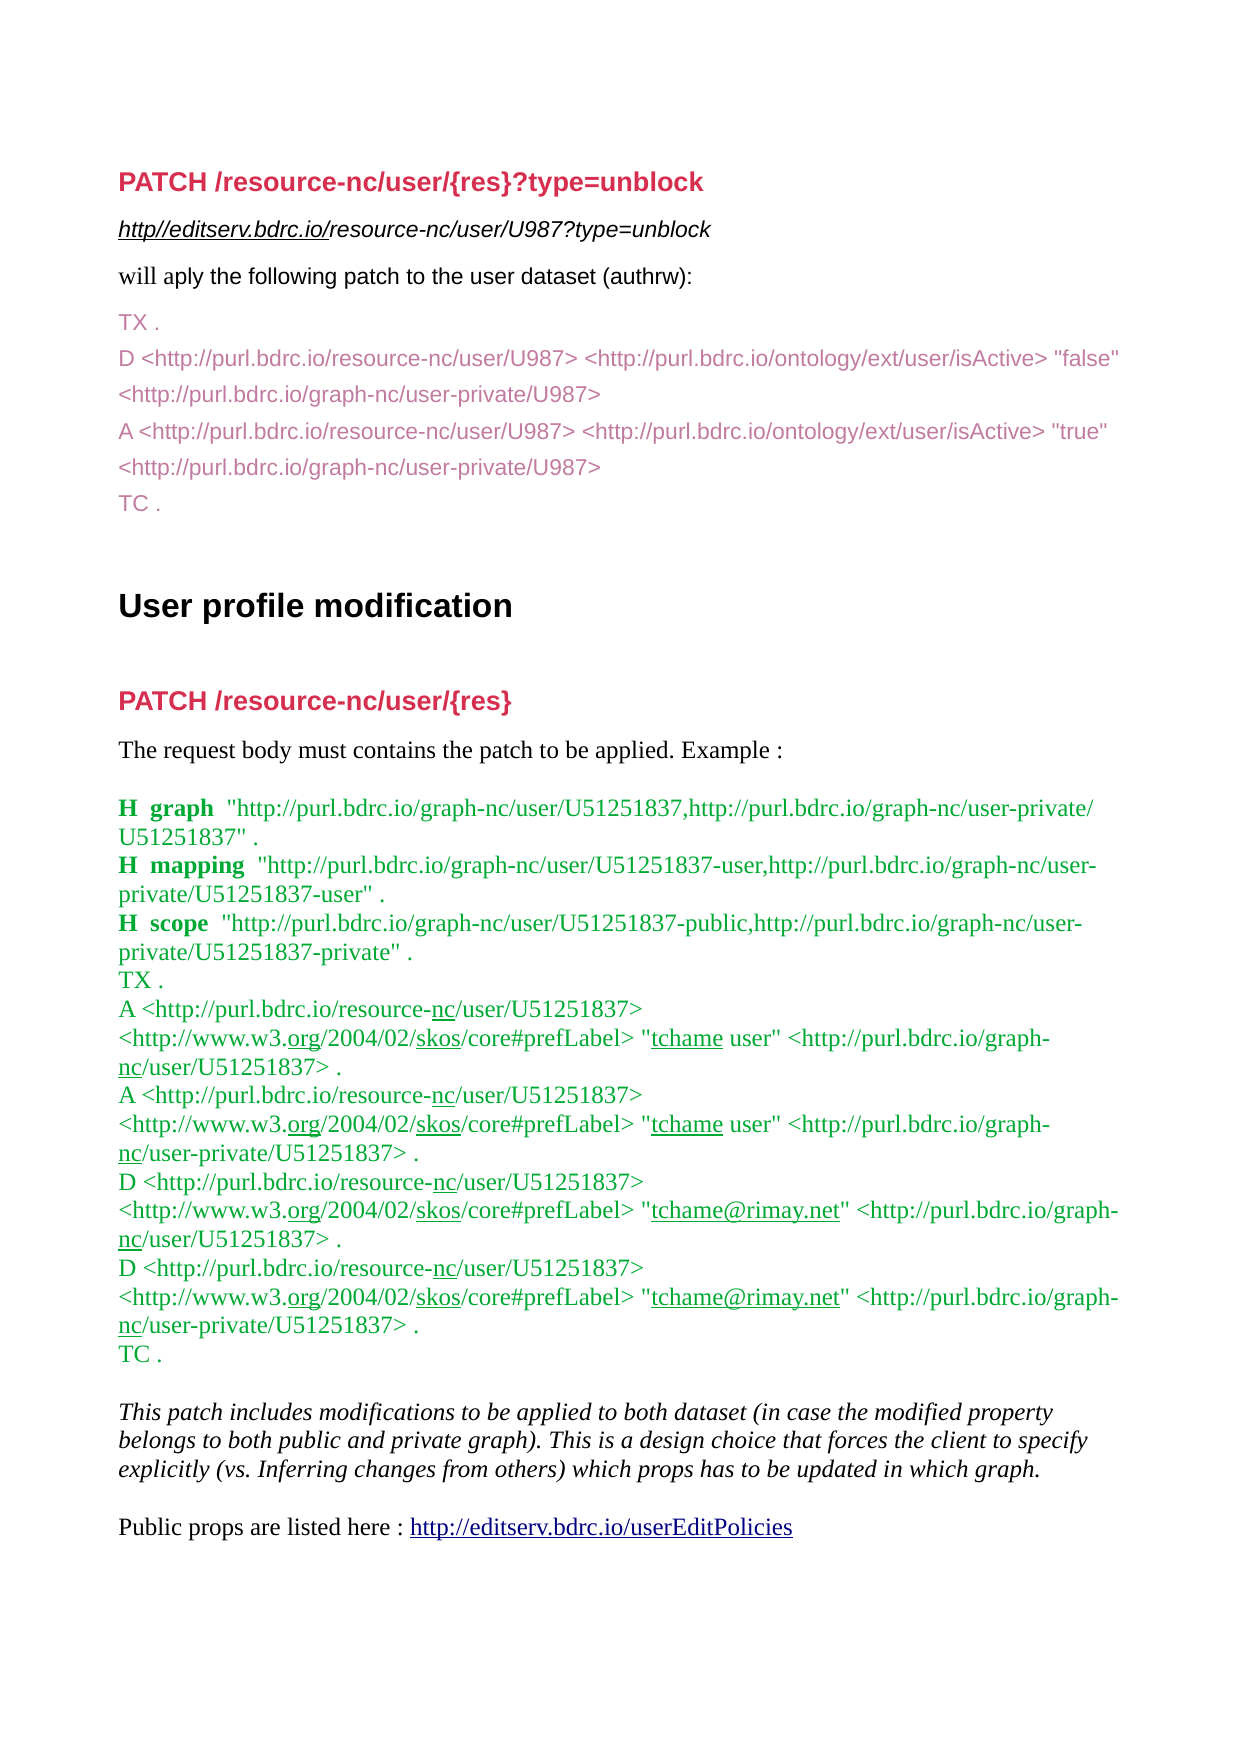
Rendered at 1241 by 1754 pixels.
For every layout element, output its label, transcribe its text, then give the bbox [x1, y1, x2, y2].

text TX . [118, 966, 1122, 994]
text H mapping "http://purl.bdrc.io/graph-nc/user/U51251837-user,http://purl.bdrc.io/graph-nc/user-private/U51251837-user" . [118, 851, 1122, 908]
text http//editserv.bdrc.io/resource-nc/user/U987?type=unblock [118, 216, 1122, 243]
text D <http://purl.bdrc.io/resource-nc/user/U51251837> <http://www.w3.org/2004/02/skos/core#prefLabel> "tchame@rimay.net" <http://purl.bdrc.io/graph-nc/user/U51251837> . [118, 1167, 1122, 1253]
text PATCH /resource-nc/user/{res} [118, 685, 1122, 716]
text will aply the following patch to the user dataset (authrw): [118, 261, 1122, 290]
text TC . [118, 490, 1122, 517]
text TC . [118, 1339, 1122, 1368]
text Public props are listed here : http://editserv.bdrc.io/userEditPolicies [118, 1512, 1122, 1541]
text TX . [118, 309, 1122, 335]
text H graph "http://purl.bdrc.io/graph-nc/user/U51251837,http://purl.bdrc.io/graph-nc/user-private/U51251837" . [118, 793, 1122, 851]
text A <http://purl.bdrc.io/resource-nc/user/U51251837> <http://www.w3.org/2004/02/skos/core#prefLabel> "tchame user" <http://purl.bdrc.io/graph-nc/user/U51251837> . [118, 994, 1122, 1081]
text PATCH /resource-nc/user/{res}?type=unblock [118, 166, 1122, 197]
text D <http://purl.bdrc.io/resource-nc/user/U987> <http://purl.bdrc.io/ontology/ext/user/isActive> "false" <http://purl.bdrc.io/graph-nc/user-private/U987> [118, 345, 1122, 408]
text H scope "http://purl.bdrc.io/graph-nc/user/U51251837-public,http://purl.bdrc.io/graph-nc/user-private/U51251837-private" . [118, 908, 1122, 966]
subtitle User profile modification [118, 548, 1122, 625]
text The request body must contains the patch to be applied. Example : [118, 736, 1122, 764]
text A <http://purl.bdrc.io/resource-nc/user/U51251837> <http://www.w3.org/2004/02/skos/core#prefLabel> "tchame user" <http://purl.bdrc.io/graph-nc/user-private/U51251837> . [118, 1081, 1122, 1167]
text This patch includes modifications to be applied to both dataset (in case the modified property belongs to both public and private graph). This is a design choice that forces the client to specify explicitly (vs. Inferring changes from others) which props has to be updated in which graph. [118, 1397, 1122, 1483]
text D <http://purl.bdrc.io/resource-nc/user/U51251837> <http://www.w3.org/2004/02/skos/core#prefLabel> "tchame@rimay.net" <http://purl.bdrc.io/graph-nc/user-private/U51251837> . [118, 1253, 1122, 1339]
text A <http://purl.bdrc.io/resource-nc/user/U987> <http://purl.bdrc.io/ontology/ext/user/isActive> "true" <http://purl.bdrc.io/graph-nc/user-private/U987> [118, 418, 1122, 480]
